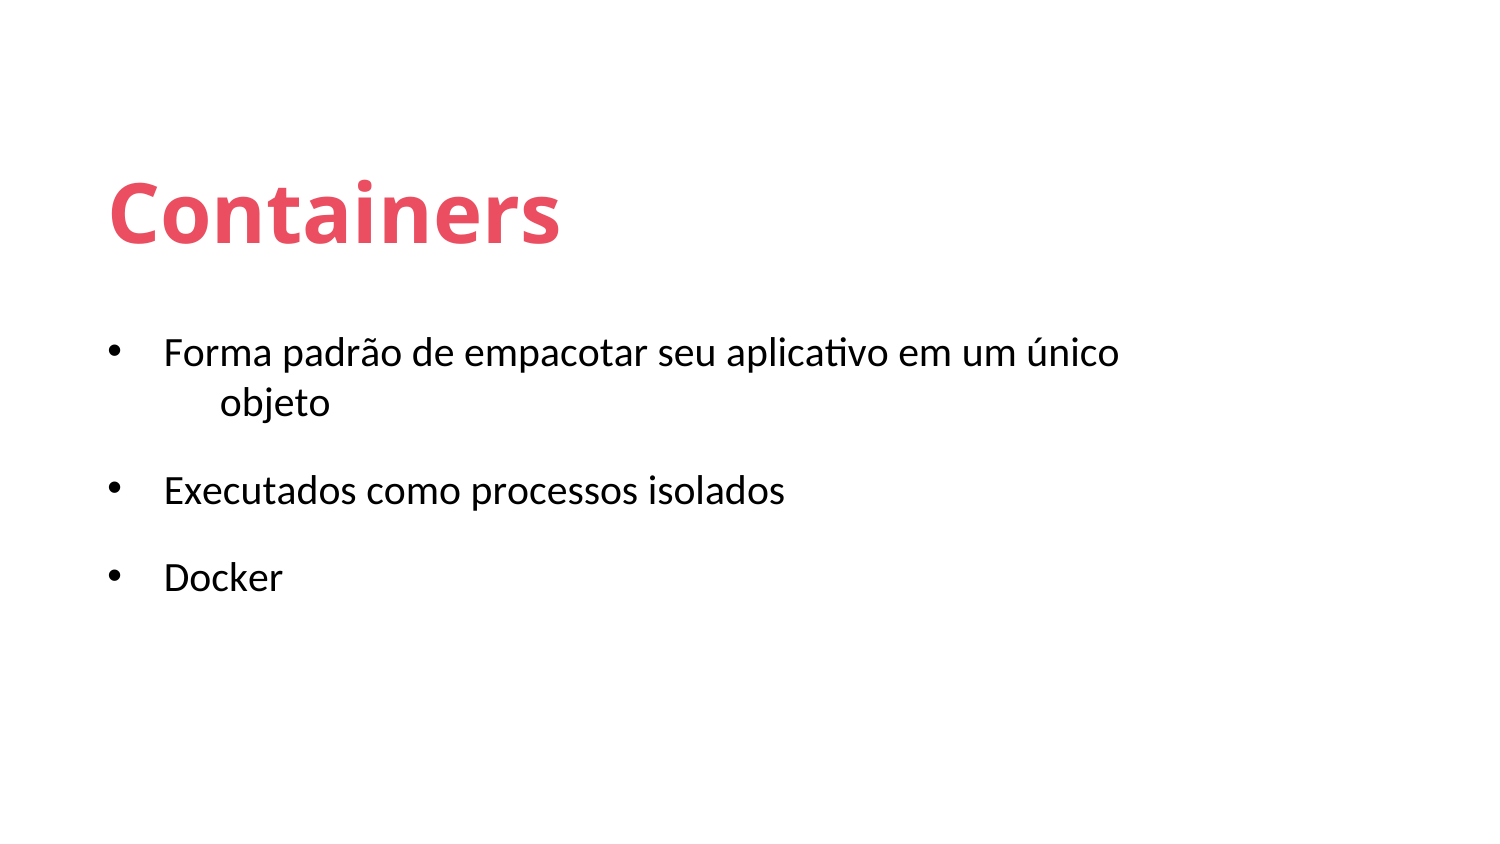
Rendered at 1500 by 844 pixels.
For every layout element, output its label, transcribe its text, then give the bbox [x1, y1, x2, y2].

text_box Forma padrão de empacotar seu aplicativo em um único objeto Executados como processos isolados Docker [92, 309, 1213, 716]
text_box Containers [92, 128, 1403, 277]
